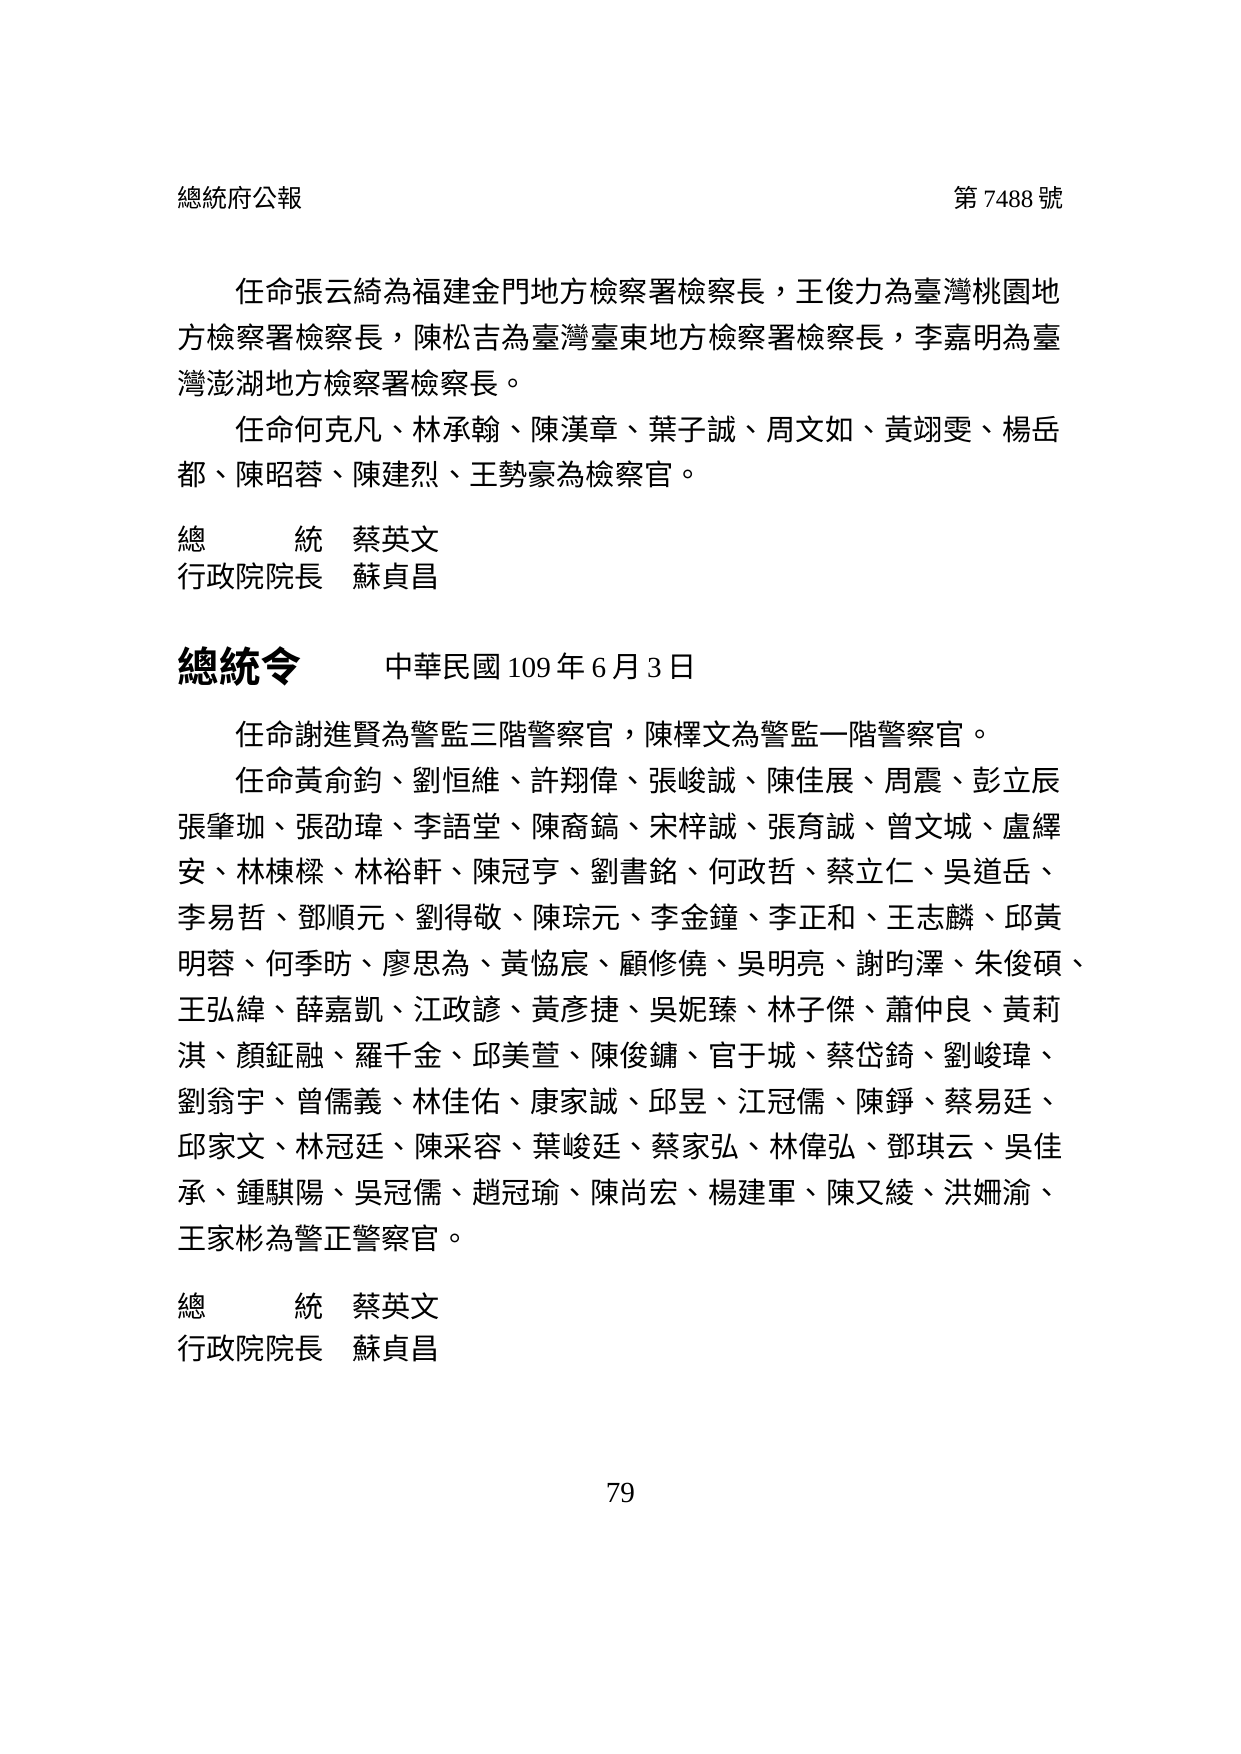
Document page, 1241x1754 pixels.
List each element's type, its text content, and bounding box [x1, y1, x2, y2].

table_header 中華民國109年6月3日 [381, 620, 877, 709]
text 總 統 蔡英文 行政院院長 蘇貞昌 [177, 520, 1063, 595]
text 任命謝進賢為警監三階警察官，陳檡文為警監一階警察官。 [177, 709, 1063, 754]
table_header 總統令 [174, 620, 381, 709]
text 任命黃俞鈞、劉恒維、許翔偉、張峻誠、陳佳展、周震、彭立辰、張肇珈、張劭瑋、李語堂、陳裔鎬、宋梓誠、張育誠、曾文城、盧繹安、林棟樑、林裕軒、陳冠亨、劉書銘、何政哲、蔡立仁、吳道岳、李易哲、鄧順元、劉得敬、陳琮元、李金鐘、李正和、王志麟、邱黃明蓉、何季昉、廖思為、黃恊宸、顧修僥、吳明亮、謝昀澤、朱俊碩、王弘緯、薛嘉凱、江政諺、黃彥捷、吳妮臻、林子傑、蕭仲良、黃莉淇、顏鉦融、羅千金、邱美萱、陳俊鏞、官于城、蔡岱錡、劉峻瑋、劉翁宇、曾儒義、林佳佑、康家誠、邱昱、江冠儒、陳錚、蔡易廷、邱家文、林冠廷、陳采容、葉峻廷、蔡家弘、林偉弘、鄧琪云、吳佳承、鍾騏陽、吳冠儒、趙冠瑜、陳尚宏、楊建軍、陳又綾、洪姍渝、王家彬為警正警察官。 [177, 754, 1063, 1259]
text 總 統 蔡英文 行政院院長 蘇貞昌 [177, 1284, 1063, 1368]
text 任命張云綺為福建金門地方檢察署檢察長，王俊力為臺灣桃園地方檢察署檢察長，陳松吉為臺灣臺東地方檢察署檢察長，李嘉明為臺灣澎湖地方檢察署檢察長。 [177, 266, 1063, 403]
text 任命何克凡、林承翰、陳漢章、葉子誠、周文如、黃翊雯、楊岳都、陳昭蓉、陳建烈、王勢豪為檢察官。 [177, 403, 1063, 495]
